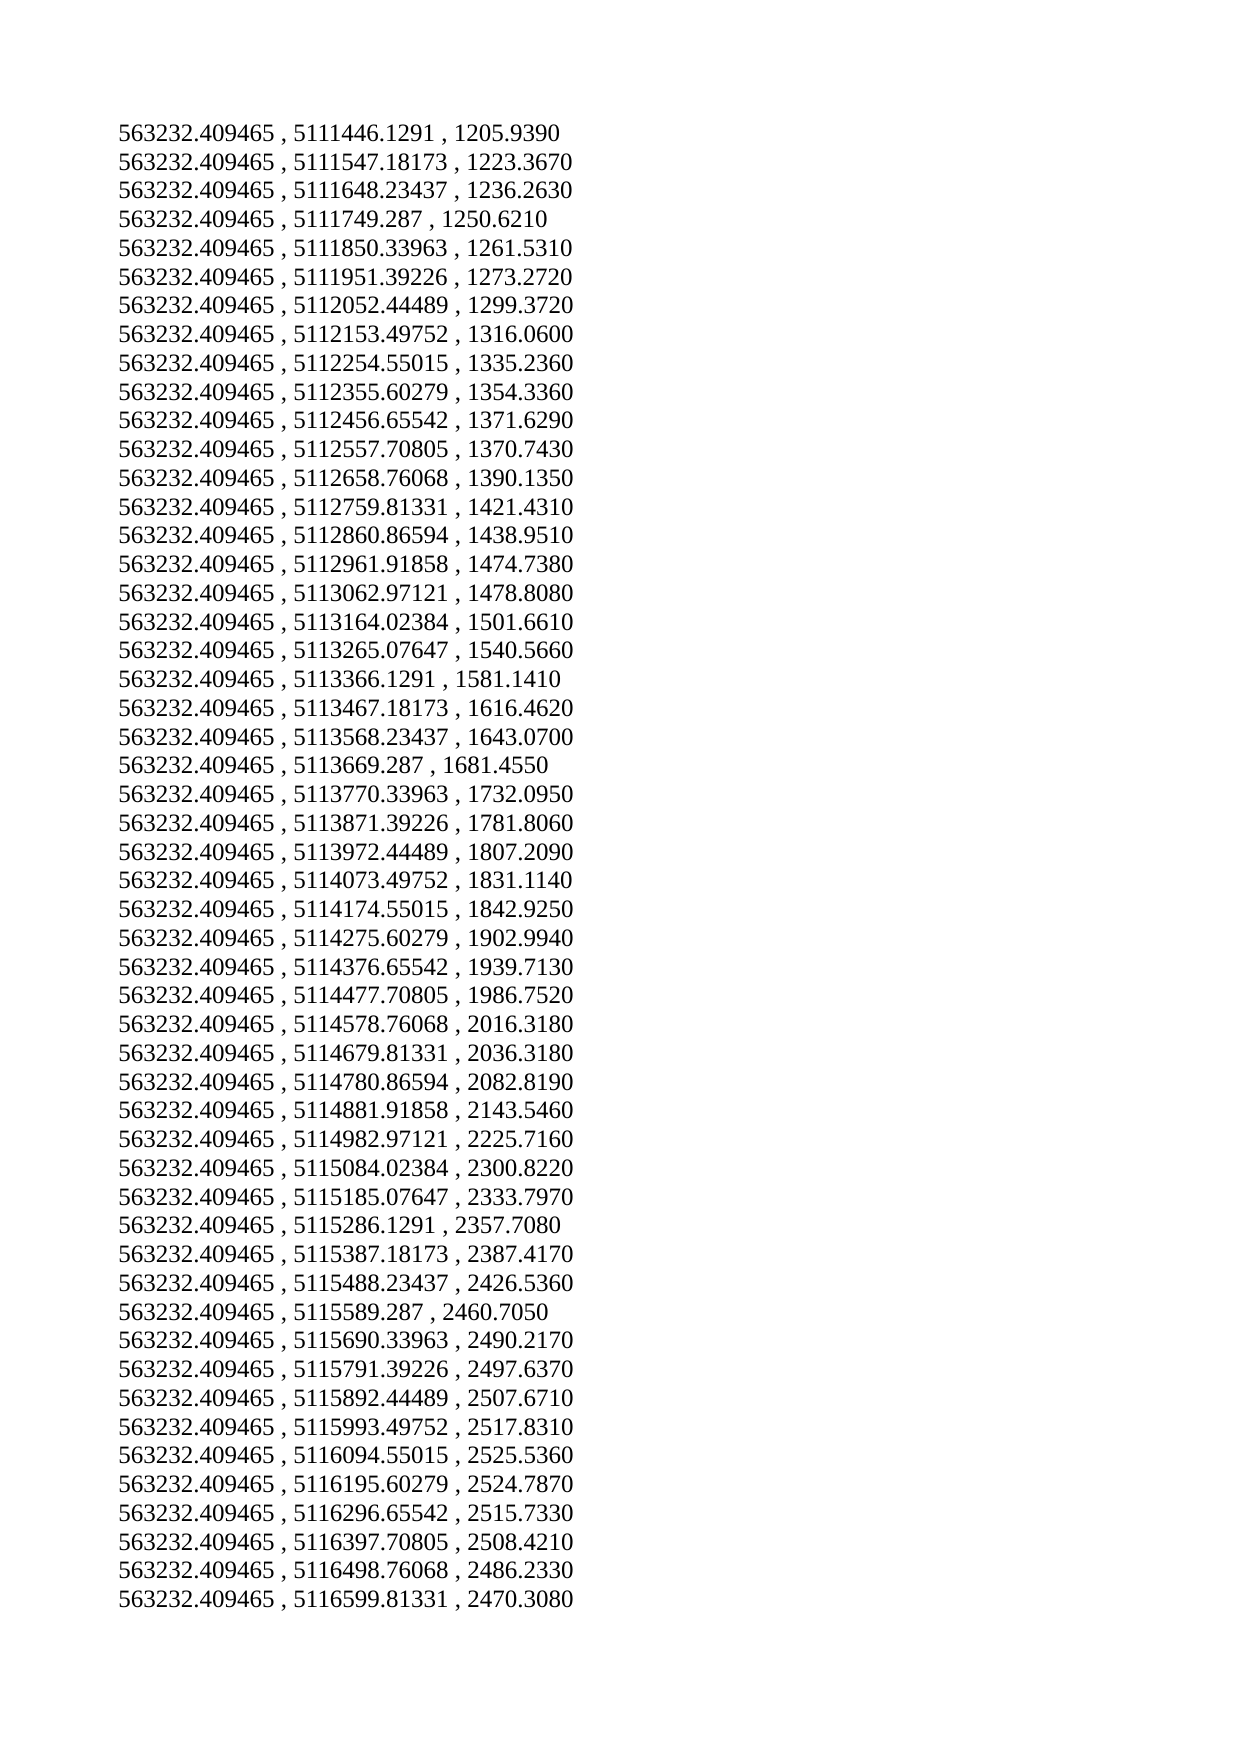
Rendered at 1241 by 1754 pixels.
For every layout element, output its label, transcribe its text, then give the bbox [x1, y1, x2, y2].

text 563232.409465 , 5115690.33963 , 2490.2170 [118, 1326, 1122, 1354]
text 563232.409465 , 5112153.49752 , 1316.0600 [118, 319, 1122, 348]
text 563232.409465 , 5115791.39226 , 2497.6370 [118, 1354, 1122, 1383]
text 563232.409465 , 5113669.287 , 1681.4550 [118, 751, 1122, 779]
text 563232.409465 , 5116599.81331 , 2470.3080 [118, 1584, 1122, 1613]
text 563232.409465 , 5116397.70805 , 2508.4210 [118, 1527, 1122, 1556]
text 563232.409465 , 5114780.86594 , 2082.8190 [118, 1067, 1122, 1096]
text 563232.409465 , 5112860.86594 , 1438.9510 [118, 521, 1122, 549]
text 563232.409465 , 5112759.81331 , 1421.4310 [118, 492, 1122, 521]
text 563232.409465 , 5114881.91858 , 2143.5460 [118, 1096, 1122, 1124]
text 563232.409465 , 5115387.18173 , 2387.4170 [118, 1239, 1122, 1268]
text 563232.409465 , 5115286.1291 , 2357.7080 [118, 1211, 1122, 1239]
text 563232.409465 , 5114376.65542 , 1939.7130 [118, 952, 1122, 981]
text 563232.409465 , 5113770.33963 , 1732.0950 [118, 779, 1122, 808]
text 563232.409465 , 5113164.02384 , 1501.6610 [118, 607, 1122, 636]
text 563232.409465 , 5112658.76068 , 1390.1350 [118, 463, 1122, 492]
text 563232.409465 , 5115892.44489 , 2507.6710 [118, 1383, 1122, 1412]
text 563232.409465 , 5111749.287 , 1250.6210 [118, 204, 1122, 233]
text 563232.409465 , 5114073.49752 , 1831.1140 [118, 866, 1122, 894]
text 563232.409465 , 5112254.55015 , 1335.2360 [118, 348, 1122, 377]
text 563232.409465 , 5114982.97121 , 2225.7160 [118, 1124, 1122, 1153]
text 563232.409465 , 5112456.65542 , 1371.6290 [118, 406, 1122, 434]
text 563232.409465 , 5115084.02384 , 2300.8220 [118, 1153, 1122, 1182]
text 563232.409465 , 5115488.23437 , 2426.5360 [118, 1268, 1122, 1297]
text 563232.409465 , 5113467.18173 , 1616.4620 [118, 693, 1122, 722]
text 563232.409465 , 5113871.39226 , 1781.8060 [118, 808, 1122, 837]
text 563232.409465 , 5111547.18173 , 1223.3670 [118, 147, 1122, 176]
text 563232.409465 , 5113972.44489 , 1807.2090 [118, 837, 1122, 866]
text 563232.409465 , 5112961.91858 , 1474.7380 [118, 549, 1122, 578]
text 563232.409465 , 5114275.60279 , 1902.9940 [118, 923, 1122, 952]
text 563232.409465 , 5111446.1291 , 1205.9390 [118, 118, 1122, 147]
text 563232.409465 , 5111951.39226 , 1273.2720 [118, 262, 1122, 291]
text 563232.409465 , 5114174.55015 , 1842.9250 [118, 894, 1122, 923]
text 563232.409465 , 5112557.70805 , 1370.7430 [118, 434, 1122, 463]
text 563232.409465 , 5115589.287 , 2460.7050 [118, 1297, 1122, 1326]
text 563232.409465 , 5111850.33963 , 1261.5310 [118, 233, 1122, 262]
text 563232.409465 , 5116195.60279 , 2524.7870 [118, 1469, 1122, 1498]
text 563232.409465 , 5113062.97121 , 1478.8080 [118, 578, 1122, 607]
text 563232.409465 , 5112355.60279 , 1354.3360 [118, 377, 1122, 406]
text 563232.409465 , 5113265.07647 , 1540.5660 [118, 636, 1122, 664]
text 563232.409465 , 5116094.55015 , 2525.5360 [118, 1441, 1122, 1469]
text 563232.409465 , 5113568.23437 , 1643.0700 [118, 722, 1122, 751]
text 563232.409465 , 5116296.65542 , 2515.7330 [118, 1498, 1122, 1527]
text 563232.409465 , 5114578.76068 , 2016.3180 [118, 1009, 1122, 1038]
text 563232.409465 , 5114477.70805 , 1986.7520 [118, 981, 1122, 1009]
text 563232.409465 , 5111648.23437 , 1236.2630 [118, 176, 1122, 204]
text 563232.409465 , 5115993.49752 , 2517.8310 [118, 1412, 1122, 1441]
text 563232.409465 , 5115185.07647 , 2333.7970 [118, 1182, 1122, 1211]
text 563232.409465 , 5113366.1291 , 1581.1410 [118, 664, 1122, 693]
text 563232.409465 , 5114679.81331 , 2036.3180 [118, 1038, 1122, 1067]
text 563232.409465 , 5112052.44489 , 1299.3720 [118, 291, 1122, 319]
text 563232.409465 , 5116498.76068 , 2486.2330 [118, 1556, 1122, 1584]
